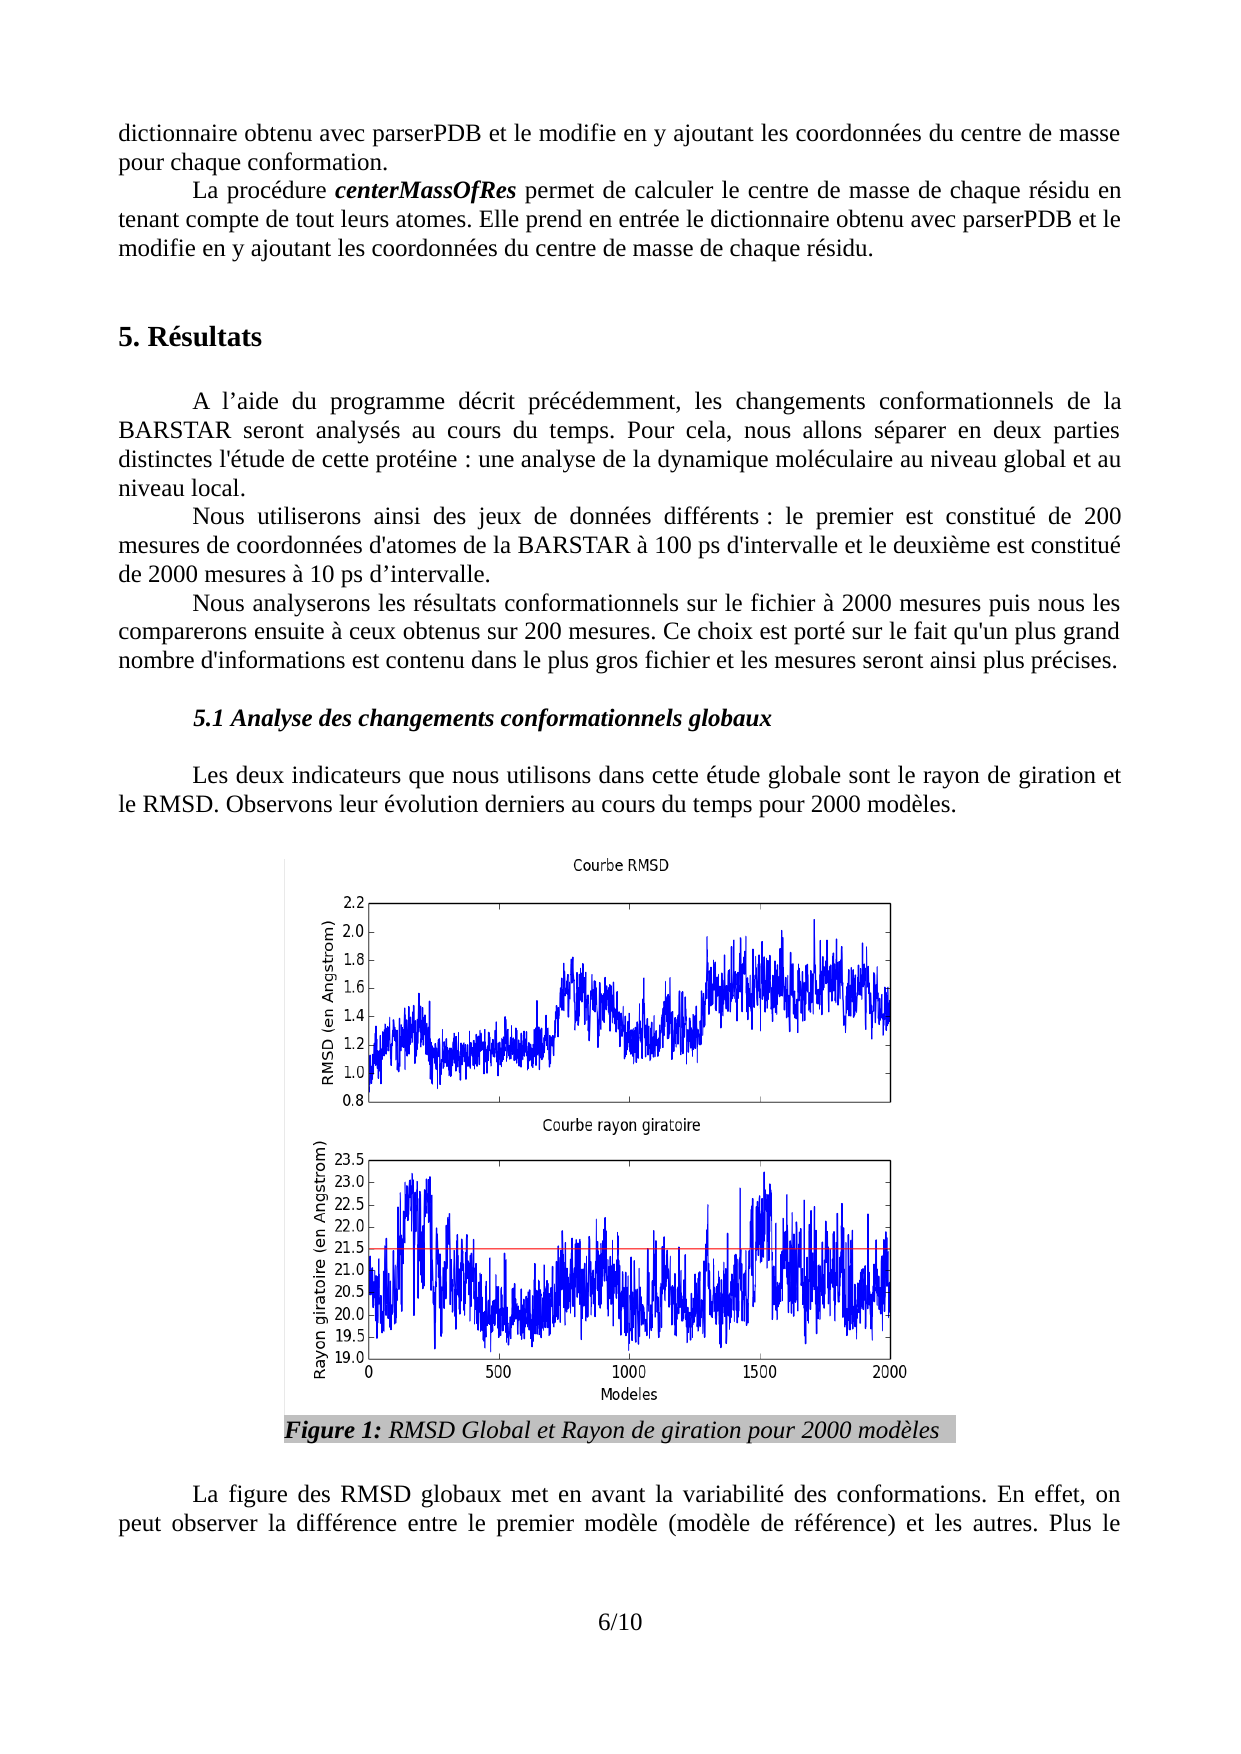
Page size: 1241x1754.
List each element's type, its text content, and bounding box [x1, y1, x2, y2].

text La figure des RMSD globaux met en avant la variabilité des conformations. En effet, on peut observer la différence entre le premier modèle (modèle de référence) et les autres. Plus le [118, 1479, 1122, 1536]
text Nous analyserons les résultats conformationnels sur le fichier à 2000 mesures puis nous les comparerons ensuite à ceux obtenus sur 200 mesures. Ce choix est porté sur le fait qu'un plus grand nombre d'informations est contenu dans le plus gros fichier et les mesures seront ainsi plus précises. [118, 588, 1122, 674]
text dictionnaire obtenu avec parserPDB et le modifie en y ajoutant les coordonnées du centre de masse pour chaque conformation. [118, 118, 1122, 176]
text Nous utiliserons ainsi des jeux de données différents : le premier est constitué de 200 mesures de coordonnées d'atomes de la BARSTAR à 100 ps d'intervalle et le deuxième est constitué de 2000 mesures à 10 ps d’intervalle. [118, 501, 1122, 588]
text A l’aide du programme décrit précédemment, les changements conformationnels de la BARSTAR seront analysés au cours du temps. Pour cela, nous allons séparer en deux parties distinctes l'étude de cette protéine : une analyse de la dynamique moléculaire au niveau global et au niveau local. [118, 386, 1122, 501]
text Les deux indicateurs que nous utilisons dans cette étude globale sont le rayon de giration et le RMSD. Observons leur évolution derniers au cours du temps pour 2000 modèles. [118, 760, 1122, 818]
text 5. Résultats [118, 319, 1122, 353]
picture [284, 846, 957, 1415]
text La procédure centerMassOfRes permet de calculer le centre de masse de chaque résidu en tenant compte de tout leurs atomes. Elle prend en entrée le dictionnaire obtenu avec parserPDB et le modifie en y ajoutant les coordonnées du centre de masse de chaque résidu. [118, 176, 1122, 262]
text Figure 1: RMSD Global et Rayon de giration pour 2000 modèles [284, 1415, 956, 1443]
list Analyse des changements conformationnels globaux [193, 703, 1122, 731]
